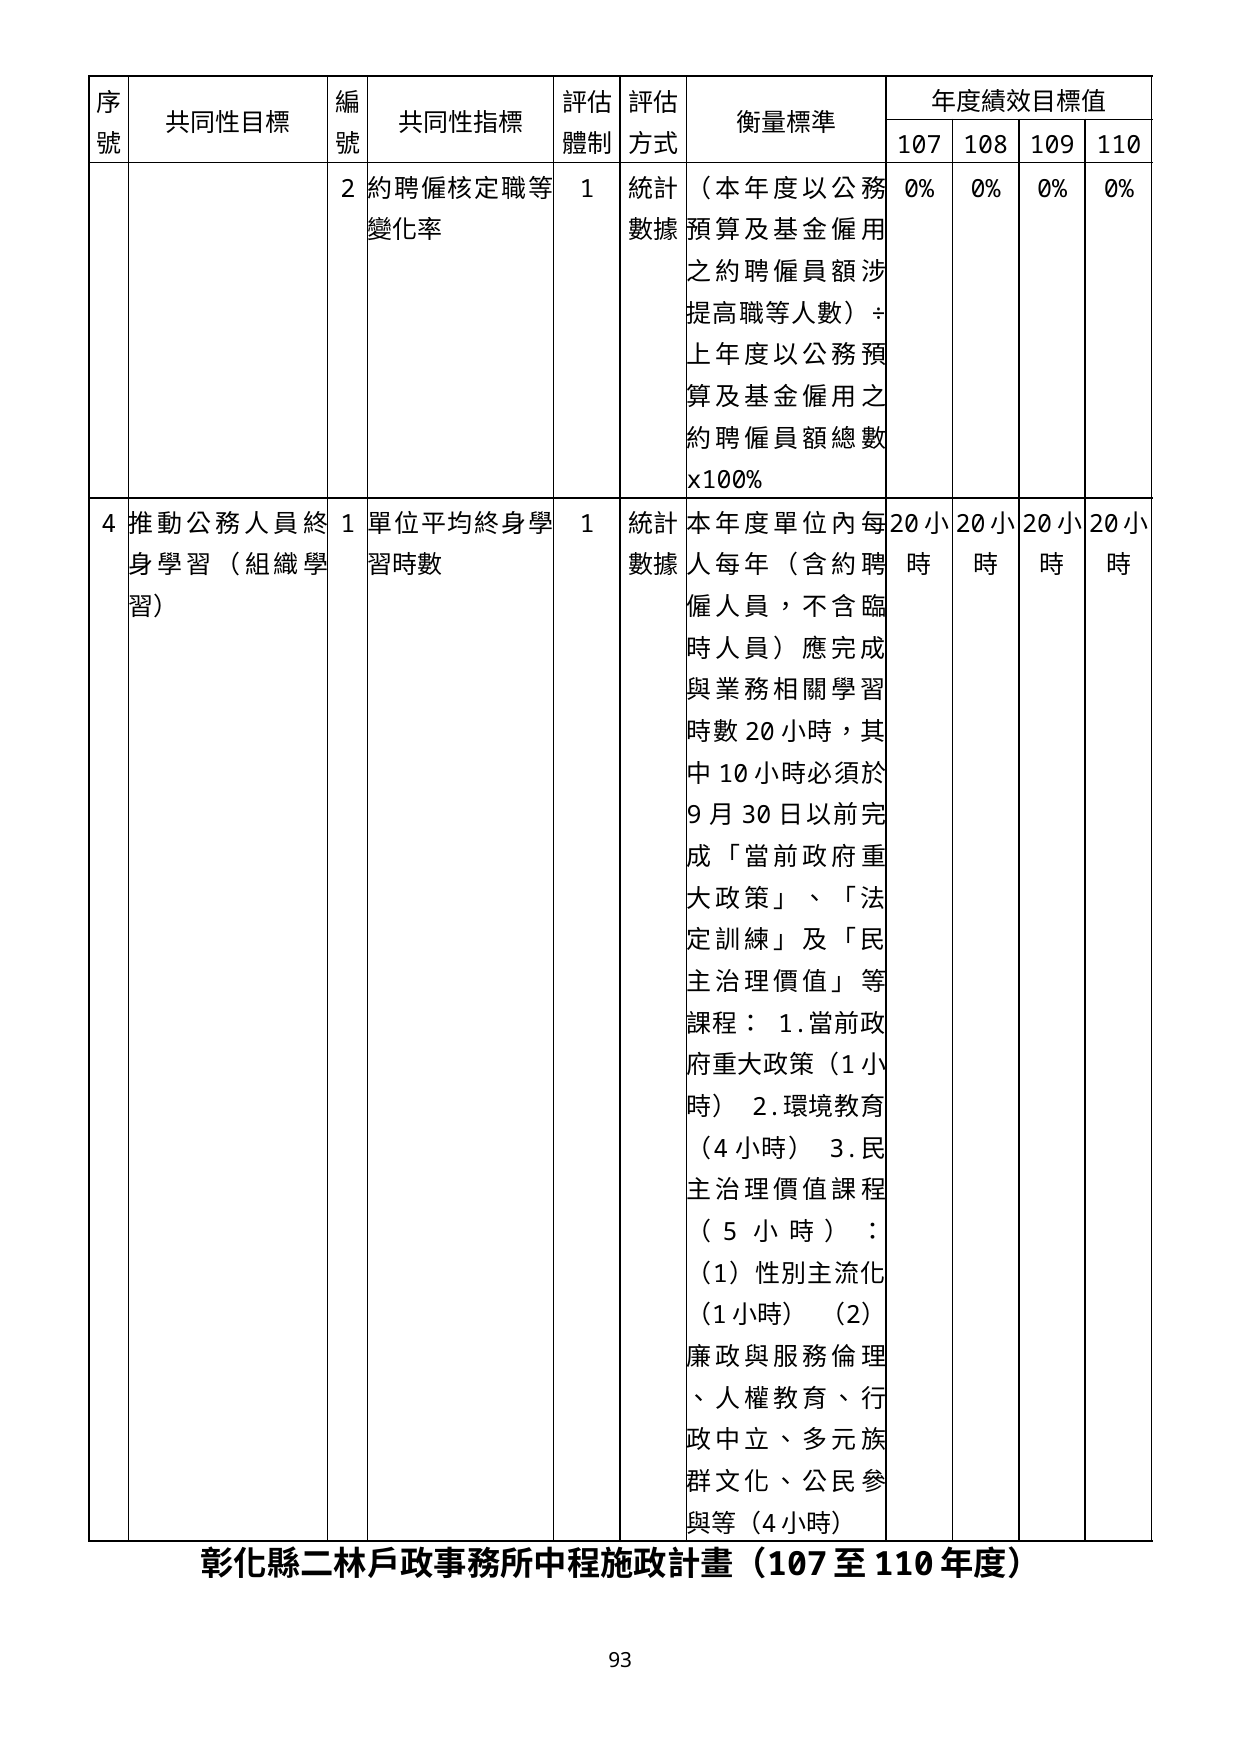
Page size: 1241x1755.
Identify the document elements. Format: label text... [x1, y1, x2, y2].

table_header 序號 [90, 77, 128, 162]
table_cell 20小時 [953, 499, 1018, 1540]
table_header 共同性目標 [129, 77, 327, 162]
table_cell 0% [887, 163, 952, 497]
table_header 共同性指標 [368, 77, 553, 162]
table_cell 108 [953, 120, 1018, 162]
table_cell 4 [90, 499, 128, 1540]
table_cell 單位平均終身學習時數 [368, 499, 553, 1540]
table_cell 1 [554, 499, 619, 1540]
table_cell 20小時 [1020, 499, 1084, 1540]
table_cell 0% [953, 163, 1018, 497]
table_cell 0% [1020, 163, 1084, 497]
table_cell 109 [1020, 120, 1084, 162]
table_header 評估體制 [554, 77, 619, 162]
table_cell 107 [887, 120, 952, 162]
text 彰化縣二林戶政事務所中程施政計畫（107至110年度） [89, 1542, 1152, 1584]
table_cell 110 [1086, 120, 1151, 162]
table_cell 統計數據 [621, 163, 686, 497]
table_cell （本年度以公務預算及基金僱用之約聘僱員額涉提高職等人數）÷上年度以公務預算及基金僱用之約聘僱員額總數x100% [687, 163, 885, 497]
table_header 衡量標準 [687, 77, 885, 162]
table_cell 推動公務人員終身學習（組織學習） [129, 499, 327, 1540]
table_cell 2 [328, 163, 367, 497]
table_cell 1 [554, 163, 619, 497]
table_cell 0% [1086, 163, 1151, 497]
table_cell 1 [328, 499, 367, 1540]
table_header 編號 [328, 77, 367, 162]
table_cell 20小時 [887, 499, 952, 1540]
table_cell 統計數據 [621, 499, 686, 1540]
table_cell 約聘僱核定職等變化率 [368, 163, 553, 497]
table_cell [129, 163, 327, 497]
table_cell [90, 163, 128, 497]
table_cell 本年度單位內每人每年（含約聘僱人員，不含臨時人員）應完成與業務相關學習時數20小時，其中10小時必須於9月30日以前完成「當前政府重大政策」、「法定訓練」及「民主治理價值」等課程： 1.當前政府重大政策（1小時） 2.環境教育（4小時） 3.民主治理價值課程（5小時）： （1）性別主流化（1小時） （2）廉政與服務倫理、人權教育、行政中立、多元族群文化、公民參與等（4小時） [687, 499, 885, 1540]
table_header 評估方式 [621, 77, 686, 162]
table_header 年度績效目標值 [887, 77, 1151, 118]
table_cell 20小時 [1086, 499, 1151, 1540]
